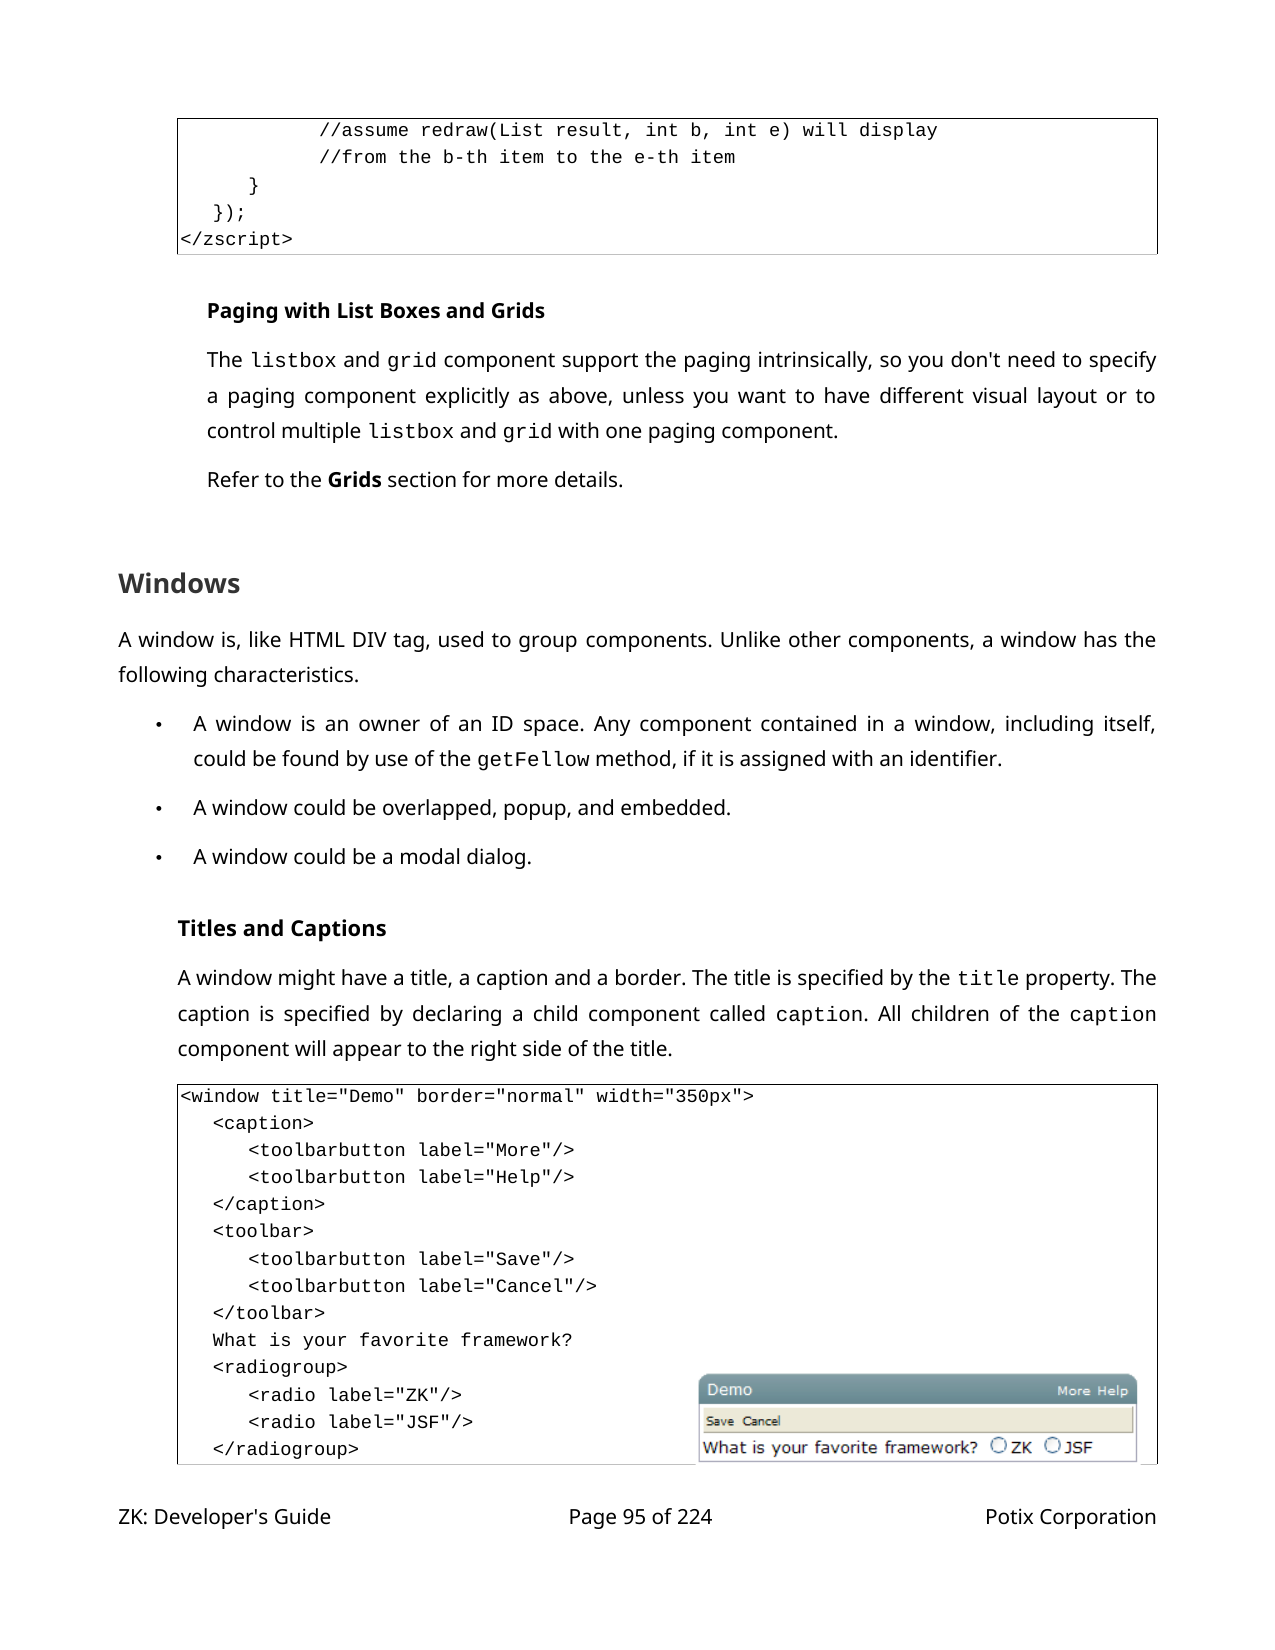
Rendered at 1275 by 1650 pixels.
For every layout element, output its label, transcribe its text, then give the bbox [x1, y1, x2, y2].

picture [695, 1370, 1141, 1466]
text <toolbarbutton label="Help"/> [178, 1165, 1157, 1189]
text <toolbarbutton label="Save"/> [178, 1247, 1157, 1271]
subtitle Paging with List Boxes and Grids [207, 297, 1157, 325]
list A window could be overlapped, popup, and embedded. [156, 793, 1157, 822]
subtitle Titles and Captions [177, 913, 1157, 943]
text <radio label="ZK"/> [178, 1382, 695, 1407]
text <radio label="JSF"/> [178, 1410, 695, 1434]
text Refer to the Grids section for more details. [207, 465, 1157, 494]
text <toolbar> [178, 1219, 1157, 1244]
text }); [178, 200, 1157, 224]
text [1141, 1382, 1157, 1407]
text A window might have a title, a caption and a border. The title is specified by the title property. The caption is specified by declaring a child component called caption. All children of the caption component will appear to the right side of the title. [177, 963, 1157, 1063]
list A window could be a modal dialog. [156, 842, 1157, 870]
text //assume redraw(List result, int b, int e) will display [178, 119, 1157, 142]
text </radiogroup> [178, 1437, 695, 1464]
text } [178, 172, 1157, 197]
text <caption> [178, 1111, 1157, 1135]
subtitle Windows [118, 564, 1157, 601]
text What is your favorite framework? [178, 1328, 1157, 1352]
text A window is, like HTML DIV tag, used to group components. Unlike other components, a window has the following characteristics. [118, 625, 1157, 688]
text [1141, 1437, 1157, 1464]
text //from the b-th item to the e-th item [178, 145, 1157, 169]
list A window is an owner of an ID space. Any component contained in a window, including itself, could be found by use of the getFellow method, if it is assigned with an identifier. [156, 709, 1157, 773]
text <toolbarbutton label="More"/> [178, 1138, 1157, 1162]
text <radiogroup> [178, 1355, 1157, 1379]
text </toolbar> [178, 1301, 1157, 1325]
text </zscript> [178, 227, 1157, 254]
text The listbox and grid component support the paging intrinsically, so you don't need to specify a paging component explicitly as above, unless you want to have different visual layout or to control multiple listbox and grid with one paging component. [207, 346, 1157, 445]
text <window title="Demo" border="normal" width="350px"> [178, 1085, 1157, 1108]
text <toolbarbutton label="Cancel"/> [178, 1274, 1157, 1298]
text </caption> [178, 1192, 1157, 1216]
